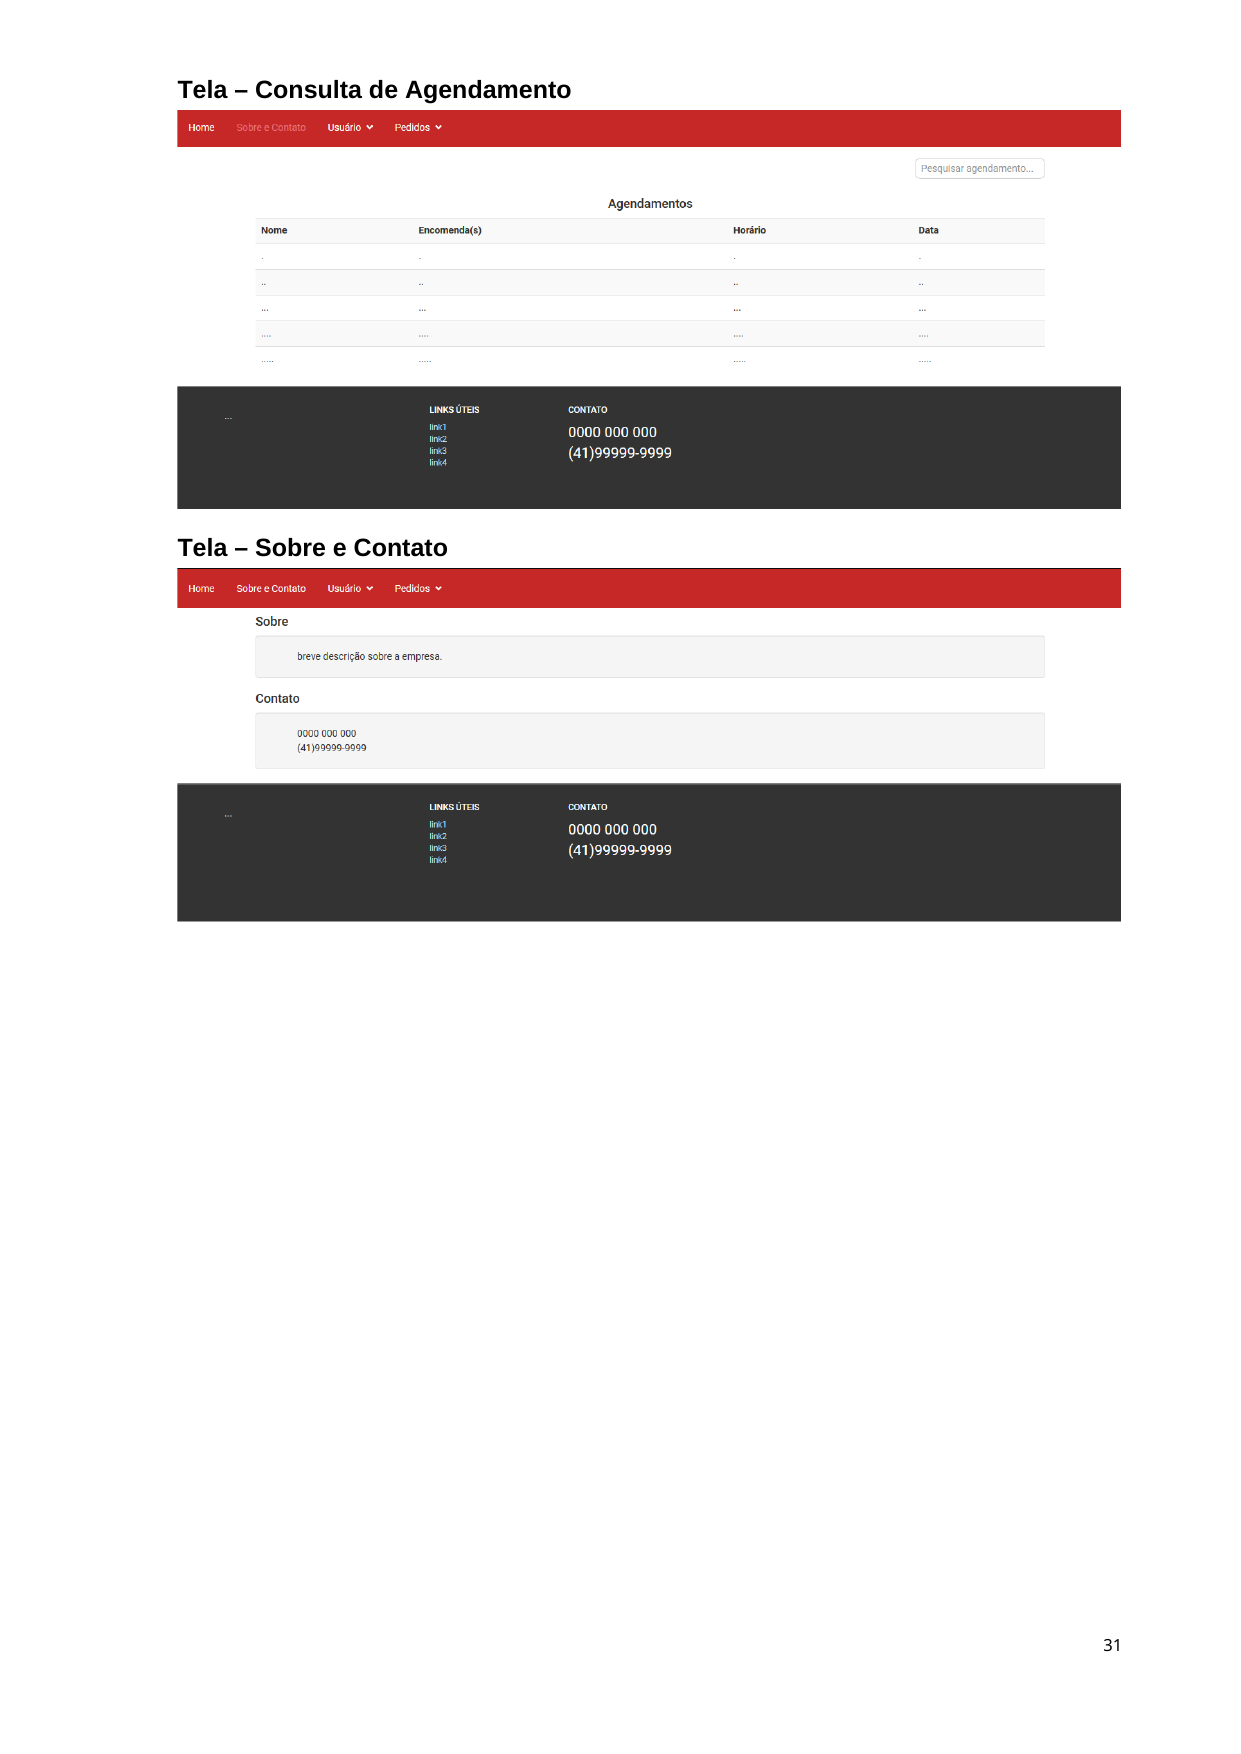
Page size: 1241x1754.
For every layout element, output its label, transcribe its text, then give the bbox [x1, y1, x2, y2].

subtitle Tela – Consulta de Agendamento [177, 75, 1122, 104]
subtitle Tela – Sobre e Contato [177, 533, 1122, 562]
